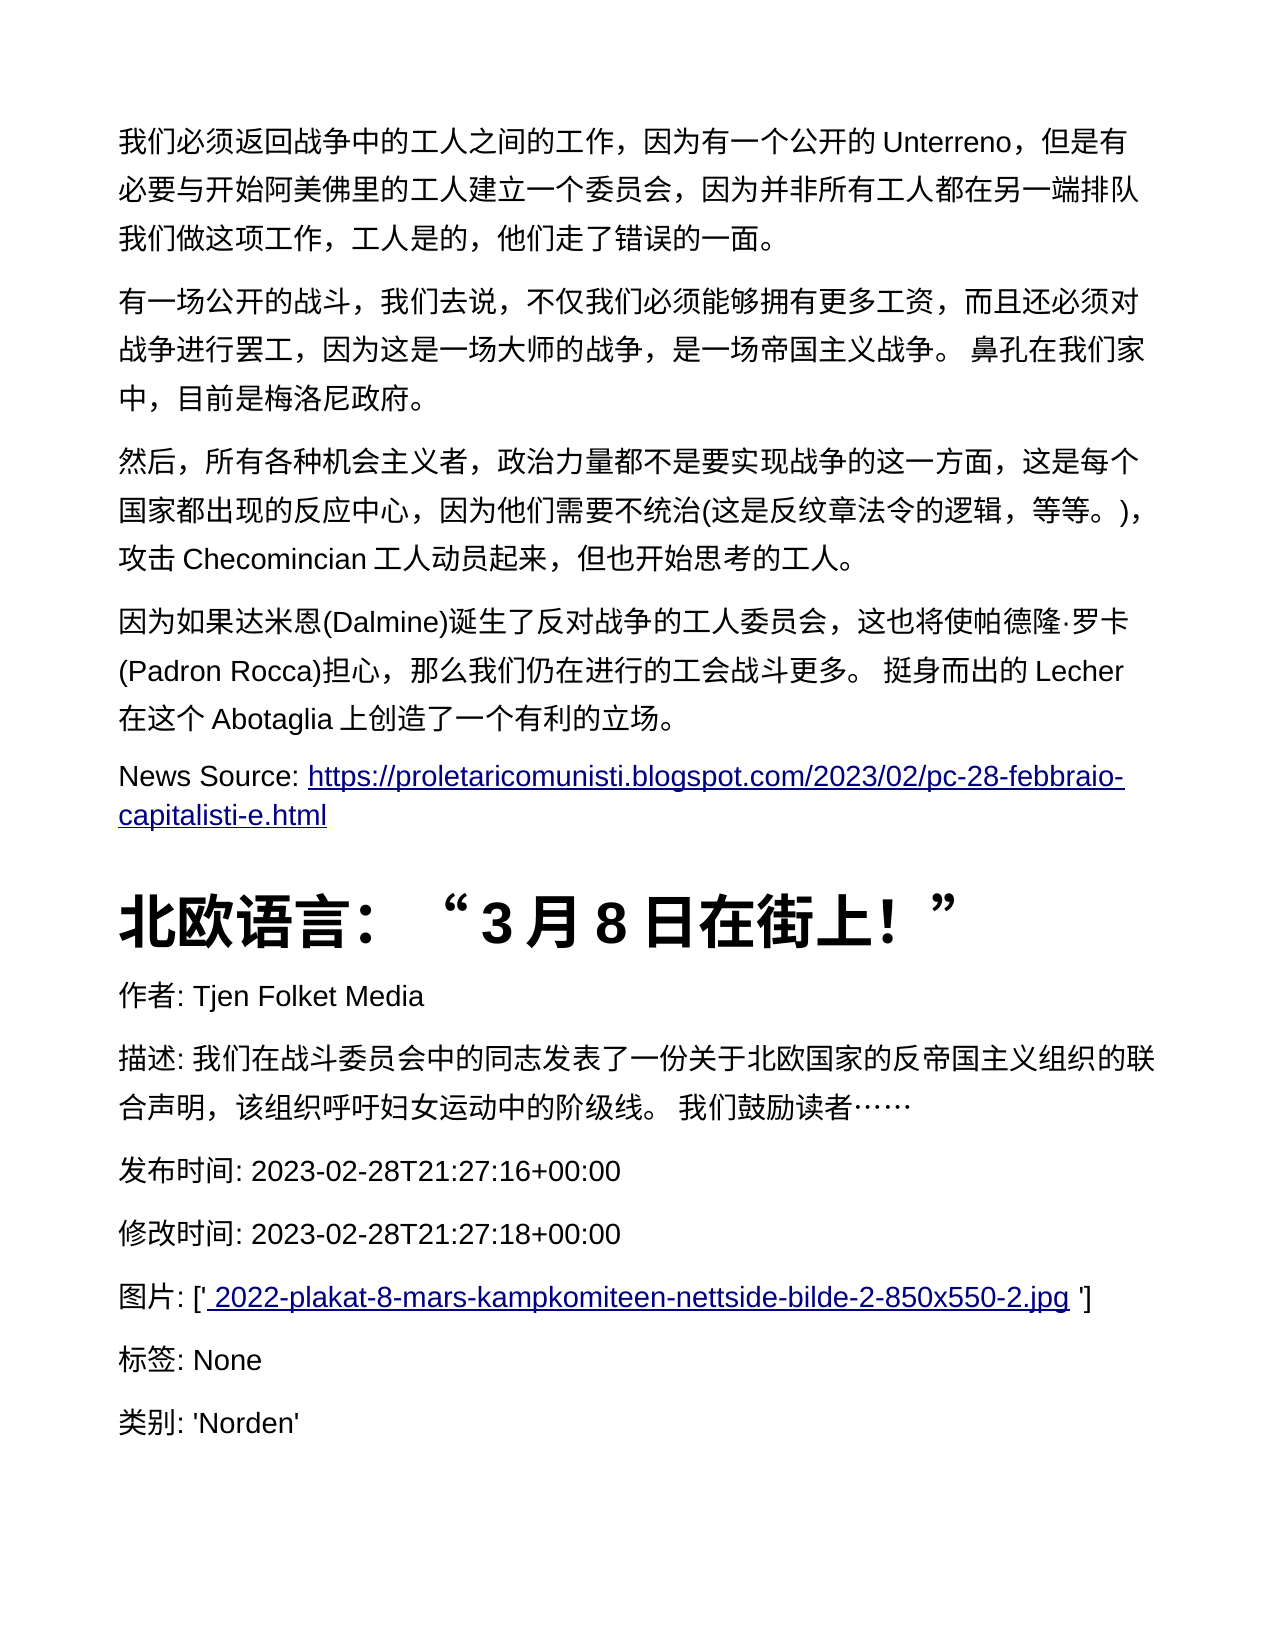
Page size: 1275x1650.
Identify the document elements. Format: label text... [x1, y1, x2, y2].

text 类别: 'Norden' [118, 1400, 1157, 1442]
text News Source: https://proletaricomunisti.blogspot.com/2023/02/pc-28-febbraio-capitalisti-e.html [118, 759, 1157, 831]
text 因为如果达米恩(Dalmine)诞生了反对战争的工人委员会，这也将使帕德隆·罗卡(Padron Rocca)担心，那么我们仍在进行的工会战斗更多。 挺身而出的Lecher在这个Abotaglia上创造了一个有利的立场。 [118, 599, 1157, 738]
text 我们必须返回战争中的工人之间的工作，因为有一个公开的Unterreno，但是有必要与开始阿美佛里的工人建立一个委员会，因为并非所有工人都在另一端排队我们做这项工作，工人是的，他们走了错误的一面。 [118, 118, 1157, 257]
text 图片: [' 2022-plakat-8-mars-kampkomiteen-nettside-bilde-2-850x550-2.jpg '] [118, 1274, 1157, 1316]
text 然后，所有各种机会主义者，政治力量都不是要实现战争的这一方面，这是每个国家都出现的反应中心，因为他们需要不统治(这是反纹章法令的逻辑，等等。)，攻击Checomincian工人动员起来，但也开始思考的工人。 [118, 438, 1157, 578]
text 发布时间: 2023-02-28T21:27:16+00:00 [118, 1147, 1157, 1190]
subtitle 北欧语言：“ 3月8日在街上！” [118, 876, 1157, 960]
text 描述: 我们在战斗委员会中的同志发表了一份关于北欧国家的反帝国主义组织的联合声明，该组织呼吁妇女运动中的阶级线。 我们鼓励读者…… [118, 1036, 1157, 1127]
text 标签: None [118, 1337, 1157, 1379]
text 有一场公开的战斗，我们去说，不仅我们必须能够拥有更多工资，而且还必须对战争进行罢工，因为这是一场大师的战争，是一场帝国主义战争。 鼻孔在我们家中，目前是梅洛尼政府。 [118, 278, 1157, 418]
text 作者: Tjen Folket Media [118, 973, 1157, 1015]
text 修改时间: 2023-02-28T21:27:18+00:00 [118, 1211, 1157, 1253]
